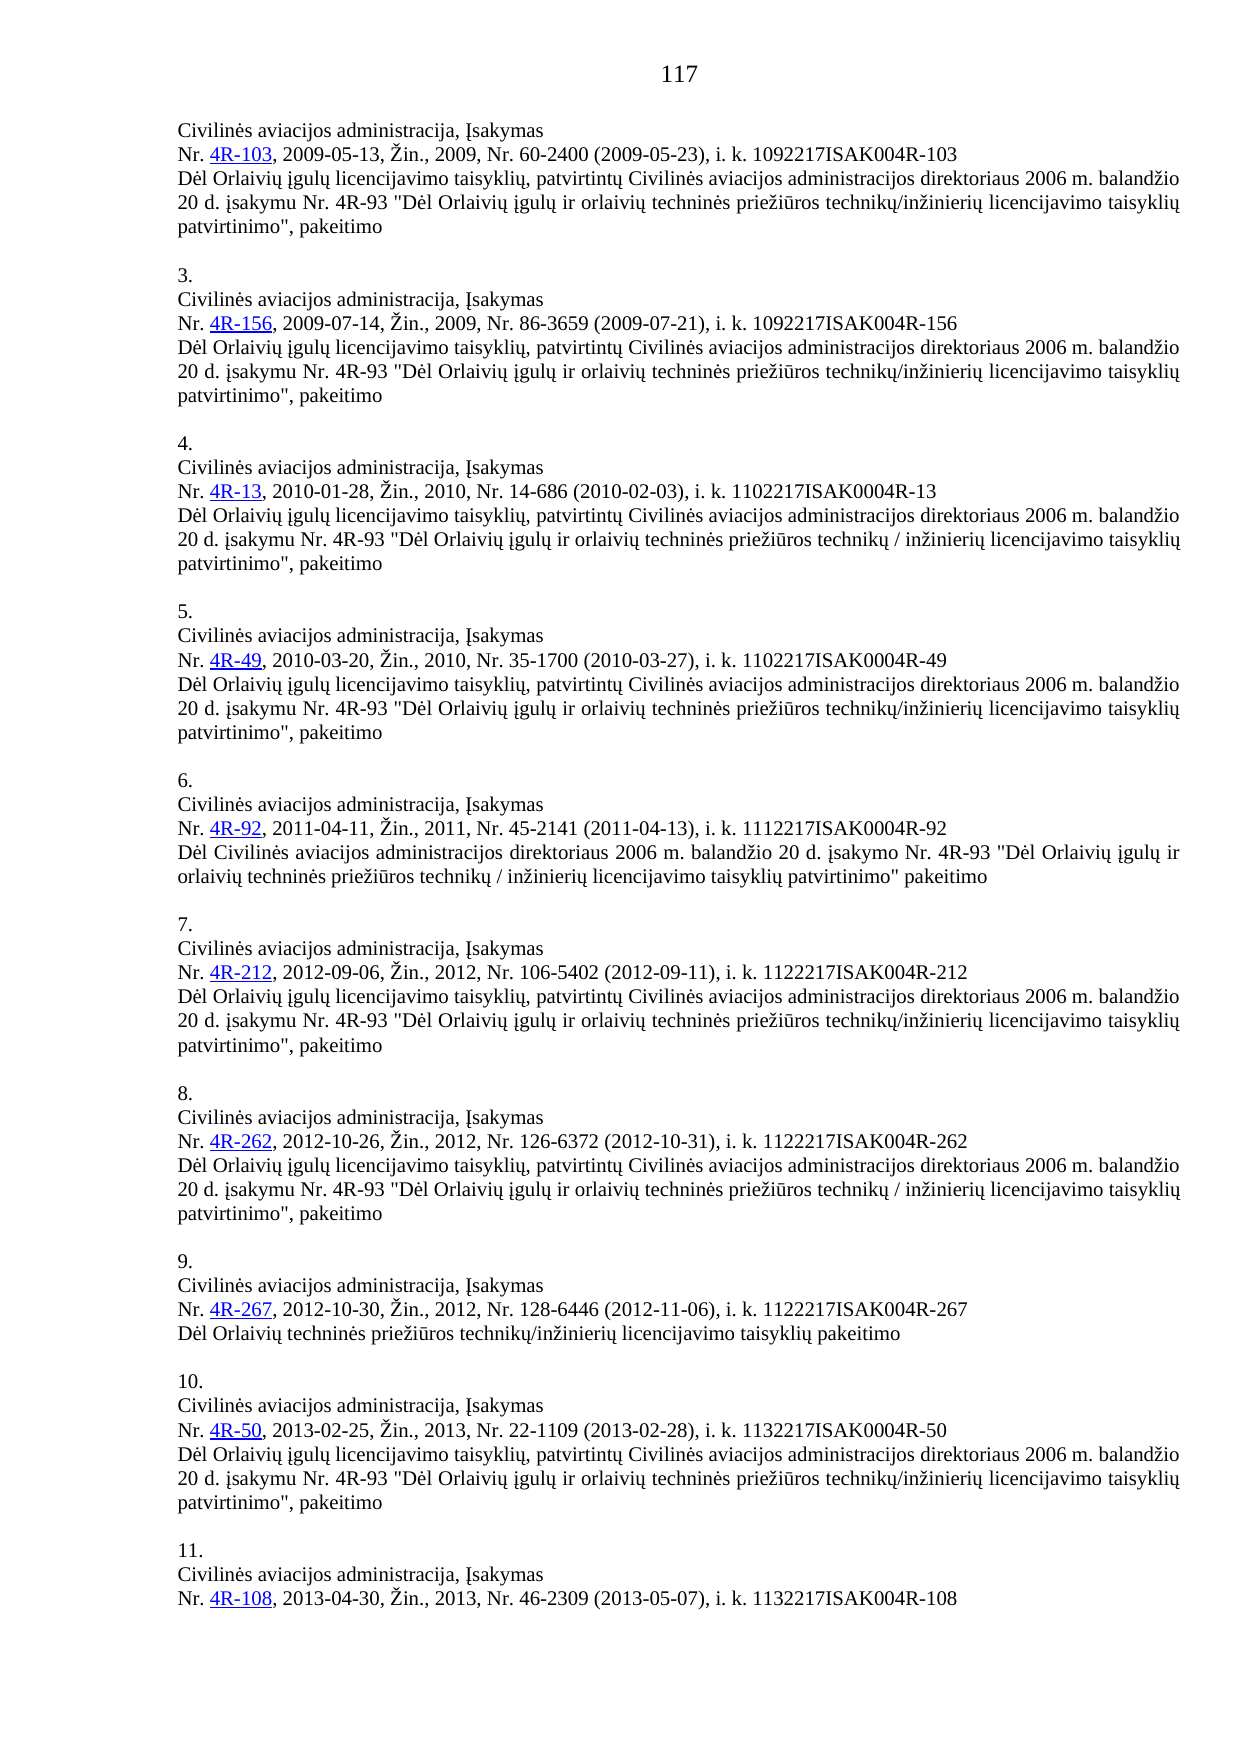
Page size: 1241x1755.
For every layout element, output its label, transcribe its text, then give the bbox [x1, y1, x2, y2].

text 3. [177, 262, 1181, 287]
text 7. [177, 912, 1181, 936]
text Dėl Orlaivių įgulų licencijavimo taisyklių, patvirtintų Civilinės aviacijos administracijos direktoriaus 2006 m. balandžio 20 d. įsakymu Nr. 4R-93 "Dėl Orlaivių įgulų ir orlaivių techninės priežiūros technikų/inžinierių licencijavimo taisyklių patvirtinimo", pakeitimo [177, 166, 1181, 238]
text Civilinės aviacijos administracija, Įsakymas [177, 118, 1181, 142]
text Nr. 4R-212, 2012-09-06, Žin., 2012, Nr. 106-5402 (2012-09-11), i. k. 1122217ISAK004R-212 [177, 960, 1181, 984]
text Dėl Orlaivių įgulų licencijavimo taisyklių, patvirtintų Civilinės aviacijos administracijos direktoriaus 2006 m. balandžio 20 d. įsakymu Nr. 4R-93 "Dėl Orlaivių įgulų ir orlaivių techninės priežiūros technikų/inžinierių licencijavimo taisyklių patvirtinimo", pakeitimo [177, 1442, 1181, 1514]
text Civilinės aviacijos administracija, Įsakymas [177, 1393, 1181, 1417]
text Nr. 4R-108, 2013-04-30, Žin., 2013, Nr. 46-2309 (2013-05-07), i. k. 1132217ISAK004R-108 [177, 1586, 1181, 1610]
text 11. [177, 1538, 1181, 1562]
text Nr. 4R-49, 2010-03-20, Žin., 2010, Nr. 35-1700 (2010-03-27), i. k. 1102217ISAK0004R-49 [177, 647, 1181, 672]
text Dėl Orlaivių įgulų licencijavimo taisyklių, patvirtintų Civilinės aviacijos administracijos direktoriaus 2006 m. balandžio 20 d. įsakymu Nr. 4R-93 "Dėl Orlaivių įgulų ir orlaivių techninės priežiūros technikų/inžinierių licencijavimo taisyklių patvirtinimo", pakeitimo [177, 672, 1181, 744]
text Civilinės aviacijos administracija, Įsakymas [177, 1273, 1181, 1297]
text Dėl Orlaivių įgulų licencijavimo taisyklių, patvirtintų Civilinės aviacijos administracijos direktoriaus 2006 m. balandžio 20 d. įsakymu Nr. 4R-93 "Dėl Orlaivių įgulų ir orlaivių techninės priežiūros technikų / inžinierių licencijavimo taisyklių patvirtinimo", pakeitimo [177, 503, 1181, 575]
text Nr. 4R-262, 2012-10-26, Žin., 2012, Nr. 126-6372 (2012-10-31), i. k. 1122217ISAK004R-262 [177, 1129, 1181, 1153]
text Dėl Orlaivių įgulų licencijavimo taisyklių, patvirtintų Civilinės aviacijos administracijos direktoriaus 2006 m. balandžio 20 d. įsakymu Nr. 4R-93 "Dėl Orlaivių įgulų ir orlaivių techninės priežiūros technikų / inžinierių licencijavimo taisyklių patvirtinimo", pakeitimo [177, 1153, 1181, 1225]
text Dėl Orlaivių įgulų licencijavimo taisyklių, patvirtintų Civilinės aviacijos administracijos direktoriaus 2006 m. balandžio 20 d. įsakymu Nr. 4R-93 "Dėl Orlaivių įgulų ir orlaivių techninės priežiūros technikų/inžinierių licencijavimo taisyklių patvirtinimo", pakeitimo [177, 335, 1181, 407]
text Nr. 4R-50, 2013-02-25, Žin., 2013, Nr. 22-1109 (2013-02-28), i. k. 1132217ISAK0004R-50 [177, 1417, 1181, 1442]
text Civilinės aviacijos administracija, Įsakymas [177, 936, 1181, 960]
text Dėl Civilinės aviacijos administracijos direktoriaus 2006 m. balandžio 20 d. įsakymo Nr. 4R-93 "Dėl Orlaivių įgulų ir orlaivių techninės priežiūros technikų / inžinierių licencijavimo taisyklių patvirtinimo" pakeitimo [177, 840, 1181, 888]
text Nr. 4R-13, 2010-01-28, Žin., 2010, Nr. 14-686 (2010-02-03), i. k. 1102217ISAK0004R-13 [177, 479, 1181, 503]
text Civilinės aviacijos administracija, Įsakymas [177, 1105, 1181, 1129]
text Civilinės aviacijos administracija, Įsakymas [177, 1562, 1181, 1586]
text Nr. 4R-103, 2009-05-13, Žin., 2009, Nr. 60-2400 (2009-05-23), i. k. 1092217ISAK004R-103 [177, 142, 1181, 166]
text 4. [177, 431, 1181, 455]
text Civilinės aviacijos administracija, Įsakymas [177, 287, 1181, 311]
text Dėl Orlaivių techninės priežiūros technikų/inžinierių licencijavimo taisyklių pakeitimo [177, 1321, 1181, 1345]
text Dėl Orlaivių įgulų licencijavimo taisyklių, patvirtintų Civilinės aviacijos administracijos direktoriaus 2006 m. balandžio 20 d. įsakymu Nr. 4R-93 "Dėl Orlaivių įgulų ir orlaivių techninės priežiūros technikų/inžinierių licencijavimo taisyklių patvirtinimo", pakeitimo [177, 984, 1181, 1057]
text Nr. 4R-92, 2011-04-11, Žin., 2011, Nr. 45-2141 (2011-04-13), i. k. 1112217ISAK0004R-92 [177, 816, 1181, 840]
text 9. [177, 1249, 1181, 1273]
text Civilinės aviacijos administracija, Įsakymas [177, 455, 1181, 479]
text Civilinės aviacijos administracija, Įsakymas [177, 792, 1181, 816]
text 5. [177, 599, 1181, 623]
text 8. [177, 1081, 1181, 1105]
text Civilinės aviacijos administracija, Įsakymas [177, 623, 1181, 647]
text 6. [177, 768, 1181, 792]
text Nr. 4R-156, 2009-07-14, Žin., 2009, Nr. 86-3659 (2009-07-21), i. k. 1092217ISAK004R-156 [177, 311, 1181, 335]
text Nr. 4R-267, 2012-10-30, Žin., 2012, Nr. 128-6446 (2012-11-06), i. k. 1122217ISAK004R-267 [177, 1297, 1181, 1321]
text 10. [177, 1369, 1181, 1393]
